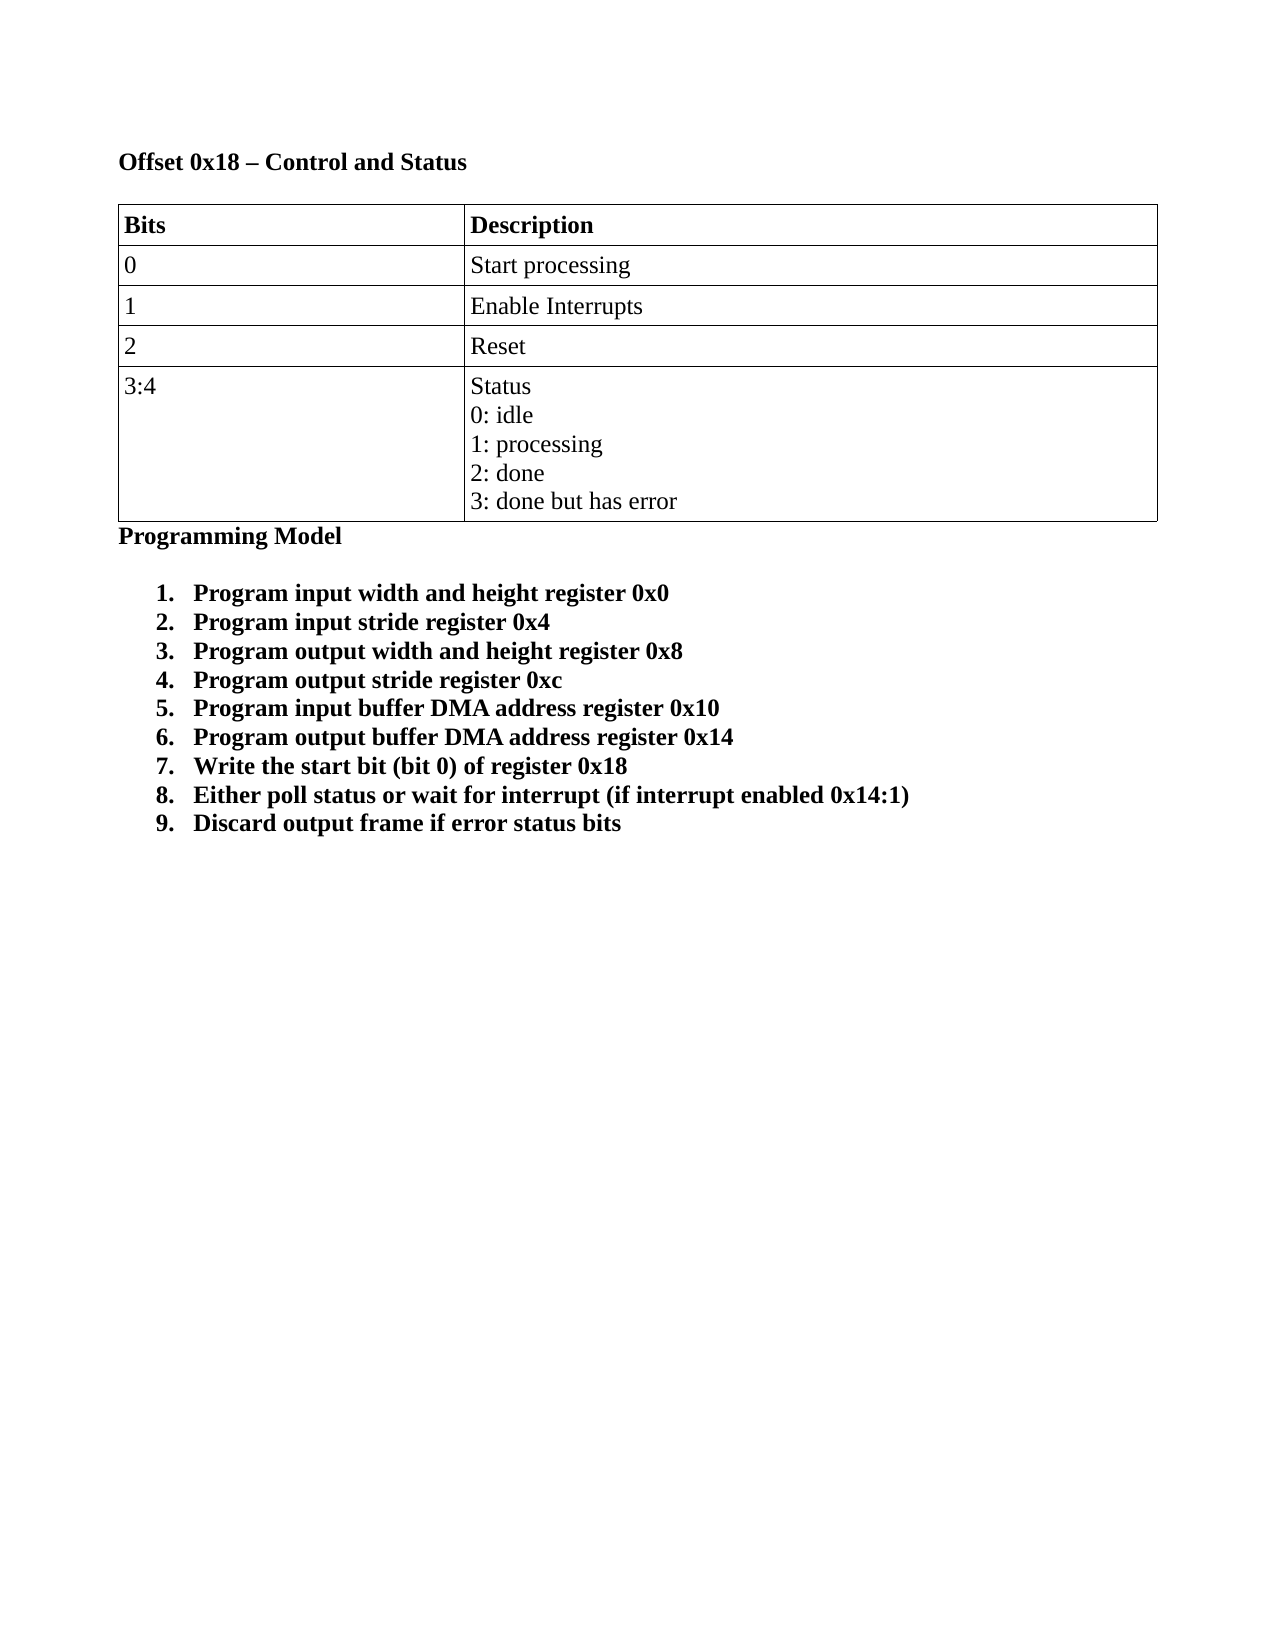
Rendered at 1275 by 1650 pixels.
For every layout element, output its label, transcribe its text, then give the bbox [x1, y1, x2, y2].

table_cell Reset [465, 326, 1157, 366]
list Program output width and height register 0x8 [156, 636, 1157, 665]
table_header Bits [119, 205, 464, 245]
table_header Description [465, 205, 1157, 245]
table_cell 3:4 [119, 367, 464, 521]
list Program input width and height register 0x0 [156, 578, 1157, 607]
list Program input buffer DMA address register 0x10 [156, 693, 1157, 722]
table_cell Status 0: idle 1: processing 2: done 3: done but has error [465, 367, 1157, 521]
table_cell 2 [119, 326, 464, 366]
list Program output stride register 0xc [156, 665, 1157, 693]
text Offset 0x18 – Control and Status [118, 147, 1157, 176]
table_cell 0 [119, 246, 464, 285]
text Programming Model [118, 522, 1157, 550]
list Either poll status or wait for interrupt (if interrupt enabled 0x14:1) [156, 780, 1157, 808]
list Write the start bit (bit 0) of register 0x18 [156, 751, 1157, 780]
list Program output buffer DMA address register 0x14 [156, 722, 1157, 751]
list Program input stride register 0x4 [156, 607, 1157, 636]
table_cell Start processing [465, 246, 1157, 285]
table_cell Enable Interrupts [465, 286, 1157, 325]
table_cell 1 [119, 286, 464, 325]
list Discard output frame if error status bits [156, 808, 1157, 837]
